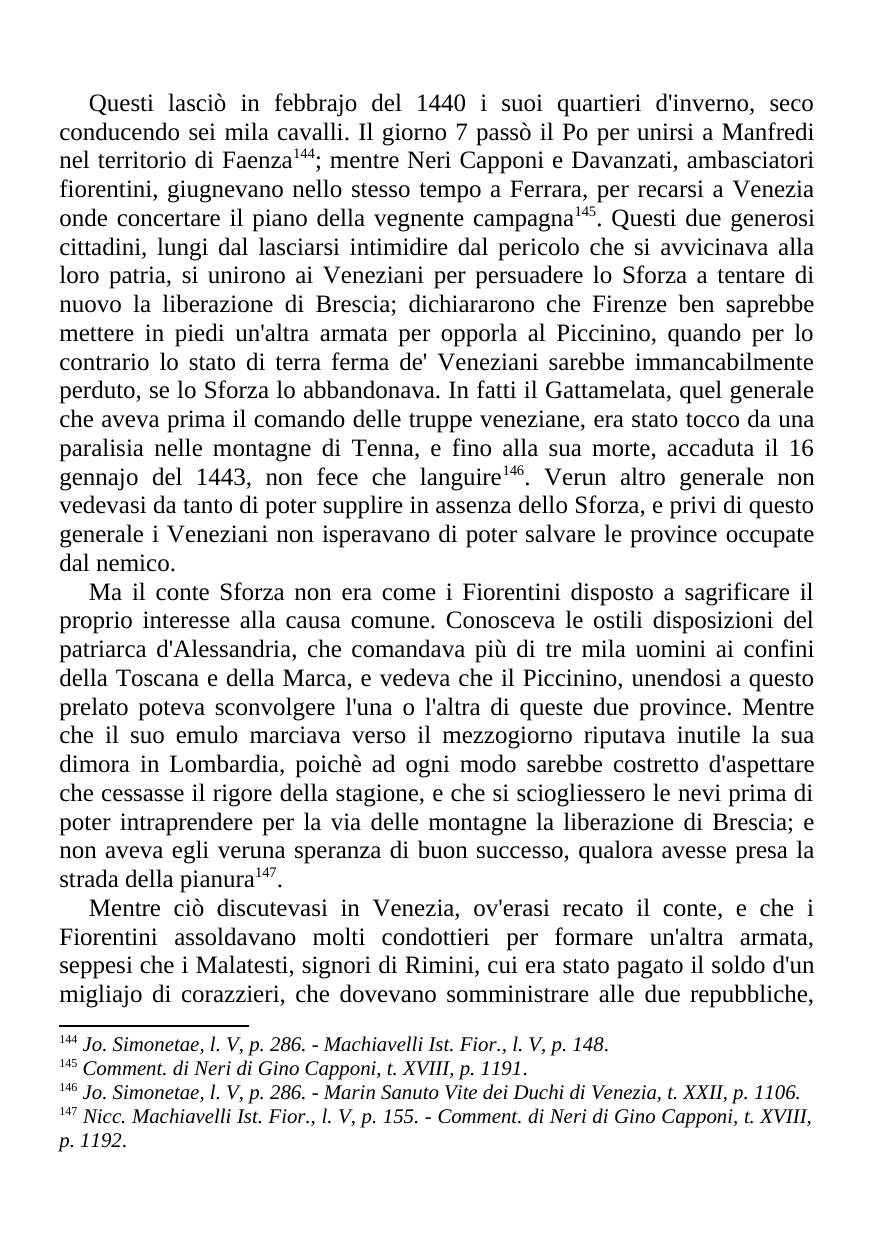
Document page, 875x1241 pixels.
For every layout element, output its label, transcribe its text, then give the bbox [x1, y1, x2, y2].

text Mentre ciò discutevasi in Venezia, ov'erasi recato il conte, e che i Fiorentini assoldavano molti condottieri per formare un'altra armata, seppesi che i Malatesti, signori di Rimini, cui era stato pagato il soldo d'un migliajo di corazzieri, che dovevano somministrare alle due repubbliche, [59, 893, 815, 1008]
text Nicc. Machiavelli Ist. Fior., l. V, p. 155. - Comment. di Neri di Gino Capponi, t. XVIII, p. 1192. [59, 1104, 815, 1152]
text Ma il conte Sforza non era come i Fiorentini disposto a sagrificare il proprio interesse alla causa comune. Conosceva le ostili disposizioni del patriarca d'Alessandria, che comandava più di tre mila uomini ai confini della Toscana e della Marca, e vedeva che il Piccinino, unendosi a questo prelato poteva sconvolgere l'una o l'altra di queste due province. Mentre che il suo emulo marciava verso il mezzogiorno riputava inutile la sua dimora in Lombardia, poichè ad ogni modo sarebbe costretto d'aspettare che cessasse il rigore della stagione, e che si sciogliessero le nevi prima di poter intraprendere per la via delle montagne la liberazione di Brescia; e non aveva egli veruna speranza di buon successo, qualora avesse presa la strada della pianura. [59, 577, 815, 893]
text Comment. di Neri di Gino Capponi, t. XVIII, p. 1191. [59, 1056, 815, 1080]
text Questi lasciò in febbrajo del 1440 i suoi quartieri d'inverno, seco conducendo sei mila cavalli. Il giorno 7 passò il Po per unirsi a Manfredi nel territorio di Faenza; mentre Neri Capponi e Davanzati, ambasciatori fiorentini, giugnevano nello stesso tempo a Ferrara, per recarsi a Venezia onde concertare il piano della vegnente campagna. Questi due generosi cittadini, lungi dal lasciarsi intimidire dal pericolo che si avvicinava alla loro patria, si unirono ai Veneziani per persuadere lo Sforza a tentare di nuovo la liberazione di Brescia; dichiararono che Firenze ben saprebbe mettere in piedi un'altra armata per opporla al Piccinino, quando per lo contrario lo stato di terra ferma de' Veneziani sarebbe immancabilmente perduto, se lo Sforza lo abbandonava. In fatti il Gattamelata, quel generale che aveva prima il comando delle truppe veneziane, era stato tocco da una paralisia nelle montagne di Tenna, e fino alla sua morte, accaduta il 16 gennajo del 1443, non fece che languire. Verun altro generale non vedevasi da tanto di poter supplire in assenza dello Sforza, e privi di questo generale i Veneziani non isperavano di poter salvare le province occupate dal nemico. [59, 88, 815, 577]
text Jo. Simonetae, l. V, p. 286. - Machiavelli Ist. Fior., l. V, p. 148. [59, 1032, 815, 1056]
text Jo. Simonetae, l. V, p. 286. - Marin Sanuto Vite dei Duchi di Venezia, t. XXII, p. 1106. [59, 1080, 815, 1104]
